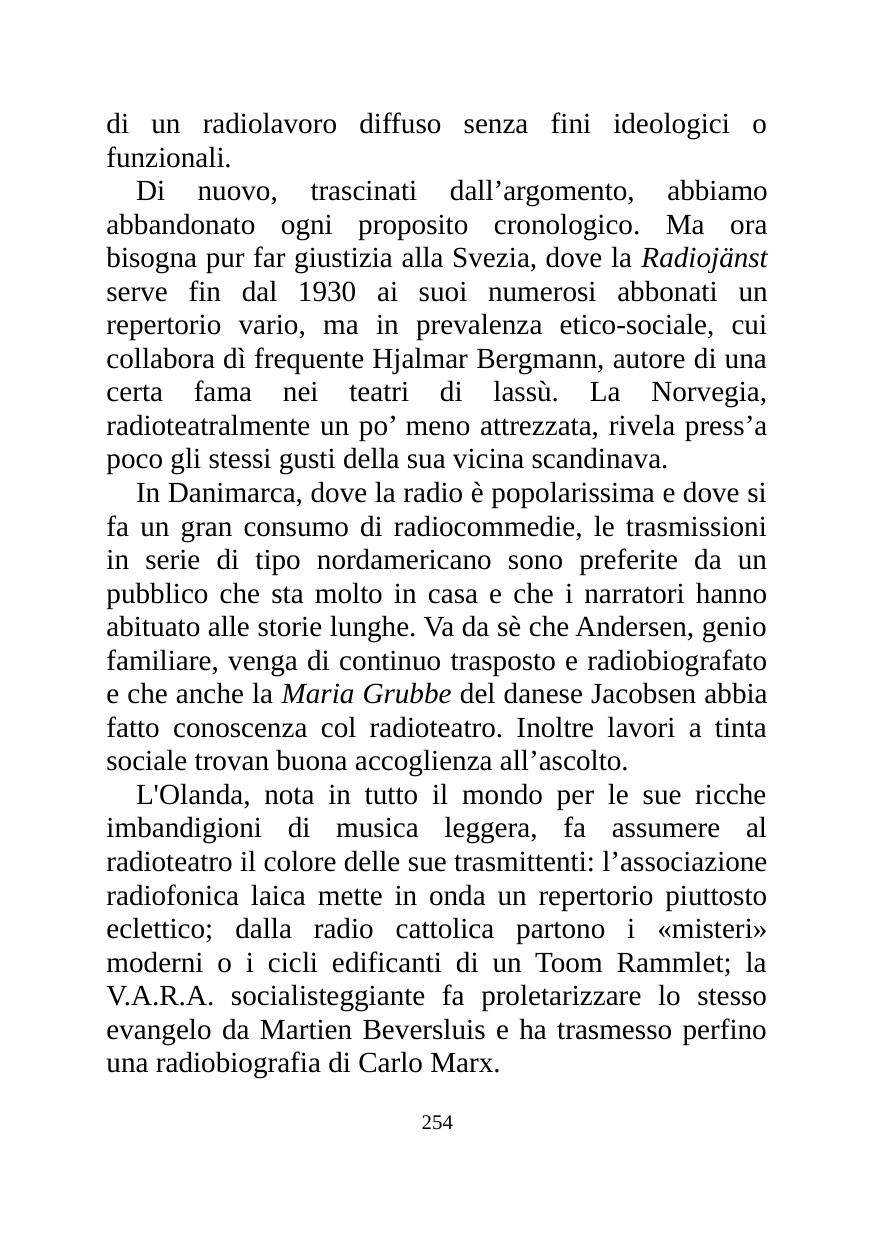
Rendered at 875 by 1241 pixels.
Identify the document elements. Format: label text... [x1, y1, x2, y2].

text In Danimarca, dove la radio è popolarissima e dove si fa un gran consumo di radiocommedie, le trasmissioni in serie di tipo nordamericano sono preferite da un pubblico che sta molto in casa e che i narratori hanno abituato alle storie lunghe. Va da sè che Andersen, genio familiare, venga di continuo trasposto e radiobiografato e che anche la Maria Grubbe del danese Jacobsen abbia fatto conoscenza col radioteatro. Inoltre lavori a tinta sociale trovan buona accoglienza all’ascolto. [106, 475, 768, 777]
text di un radiolavoro diffuso senza fini ideologici o funzionali. [106, 106, 768, 173]
text Di nuovo, trascinati dall’argomento, abbiamo abbandonato ogni proposito cronologico. Ma ora bisogna pur far giustizia alla Svezia, dove la Radiojänst serve fin dal 1930 ai suoi numerosi abbonati un repertorio vario, ma in prevalenza etico-sociale, cui collabora dì frequente Hjalmar Bergmann, autore di una certa fama nei teatri di lassù. La Norvegia, radioteatralmente un po’ meno attrezzata, rivela press’a poco gli stessi gusti della sua vicina scandinava. [106, 173, 768, 475]
text L'Olanda, nota in tutto il mondo per le sue ricche imbandigioni di musica leggera, fa assumere al radioteatro il colore delle sue trasmittenti: l’associazione radiofonica laica mette in onda un repertorio piuttosto eclettico; dalla radio cattolica partono i «misteri» moderni o i cicli edificanti di un Toom Rammlet; la V.A.R.A. socialisteggiante fa proletarizzare lo stesso evangelo da Martien Beversluis e ha trasmesso perfino una radiobiografia di Carlo Marx. [106, 777, 768, 1079]
